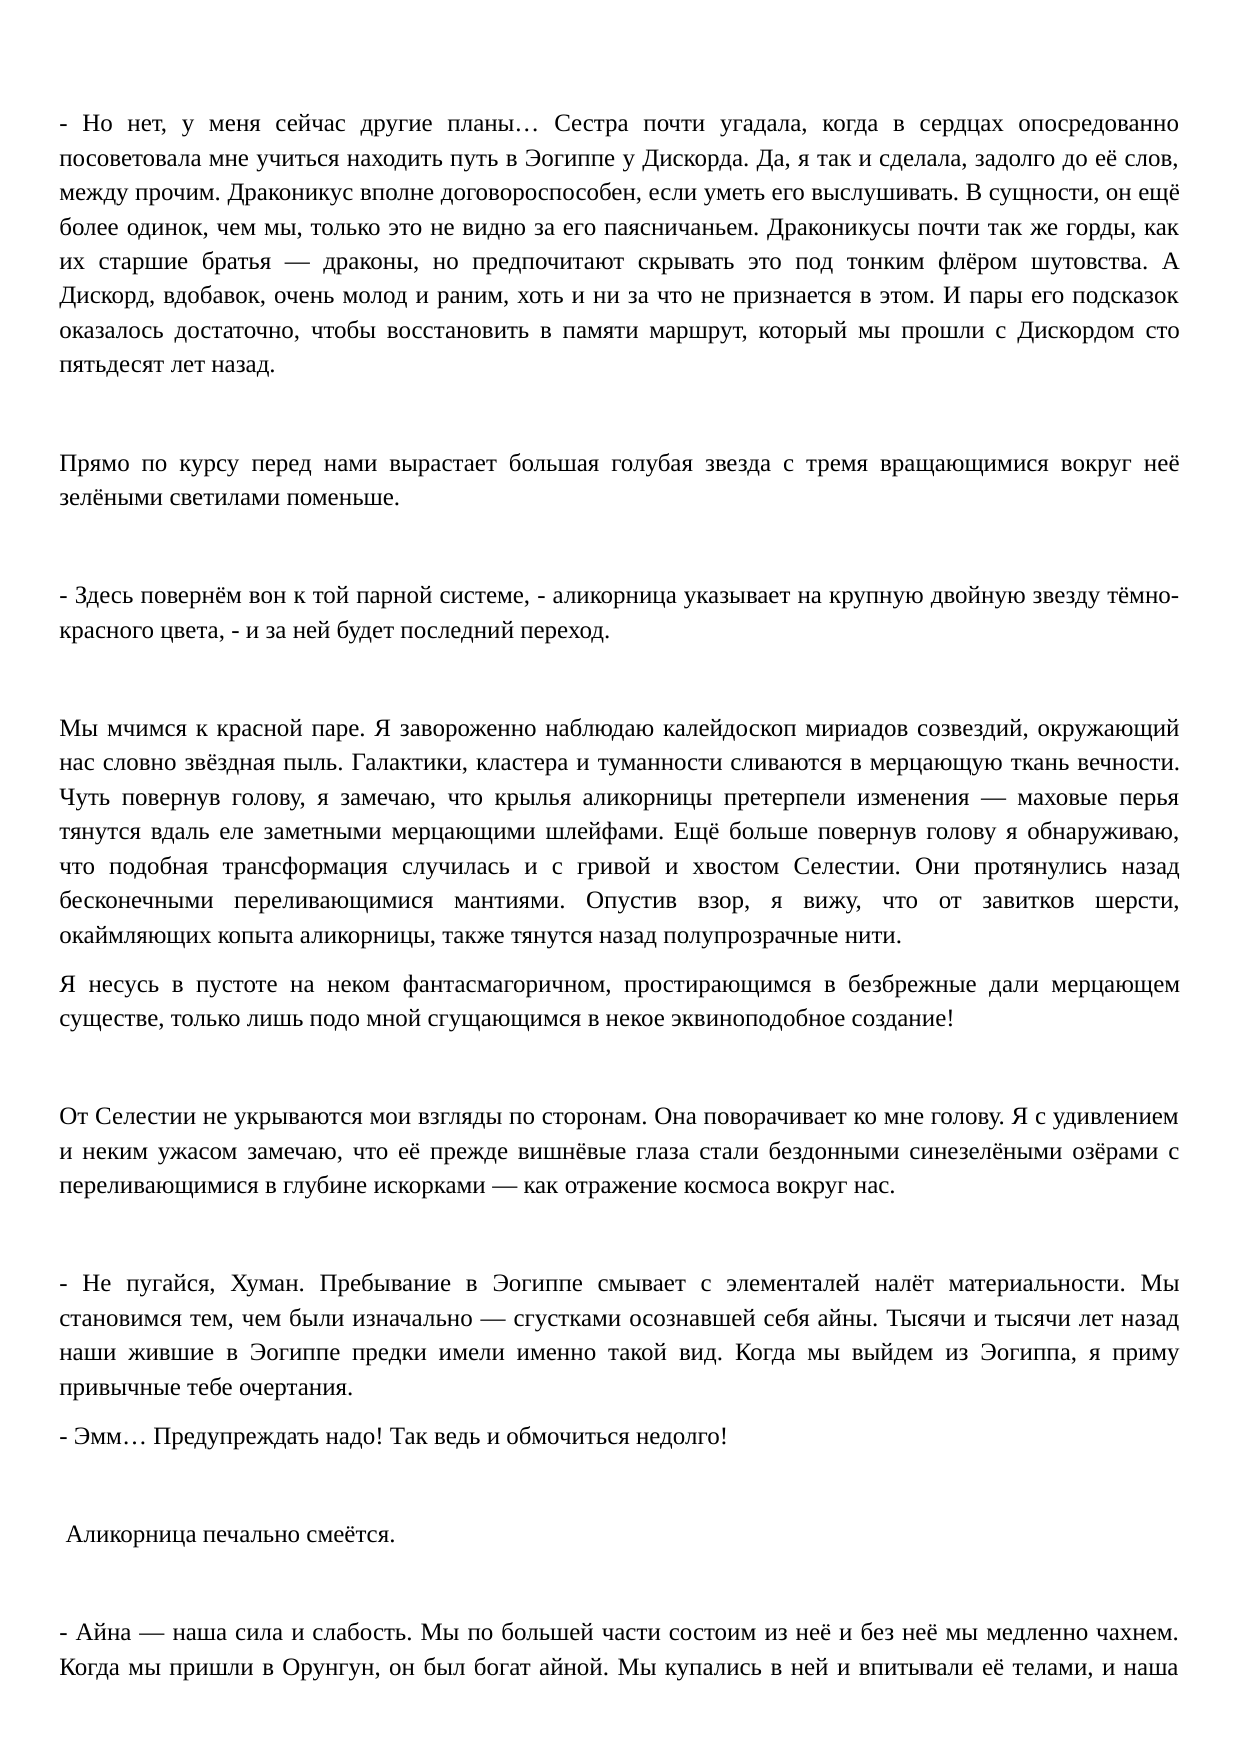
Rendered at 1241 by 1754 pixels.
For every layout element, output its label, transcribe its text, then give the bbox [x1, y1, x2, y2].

text Я несусь в пустоте на неком фантасмагоричном, простирающимся в безбрежные дали мерцающем существе, только лишь подо мной сгущающимся в некое эквиноподобное создание! [59, 969, 1181, 1032]
text - Айна — наша сила и слабость. Мы по большей части состоим из неё и без неё мы медленно чахнем. Когда мы пришли в Орунгун, он был богат айной. Мы купались в ней и впитывали её телами, и наша [59, 1617, 1181, 1680]
text Прямо по курсу перед нами вырастает большая голубая звезда с тремя вращающимися вокруг неё зелёными светилами поменьше. [59, 448, 1181, 511]
text Мы мчимся к красной паре. Я завороженно наблюдаю калейдоскоп мириадов созвездий, окружающий нас словно звёздная пыль. Галактики, кластера и туманности сливаются в мерцающую ткань вечности. Чуть повернув голову, я замечаю, что крылья аликорницы претерпели изменения — маховые перья тянутся вдаль еле заметными мерцающими шлейфами. Ещё больше повернув голову я обнаруживаю, что подобная трансформация случилась и с гривой и хвостом Селестии. Они протянулись назад бесконечными переливающимися мантиями. Опустив взор, я вижу, что от завитков шерсти, окаймляющих копыта аликорницы, также тянутся назад полупрозрачные нити. [59, 713, 1181, 948]
text - Эмм… Предупреждать надо! Так ведь и обмочиться недолго! [59, 1421, 1181, 1450]
text - Здесь повернём вон к той парной системе, - аликорница указывает на крупную двойную звезду тёмно-красного цвета, - и за ней будет последний переход. [59, 580, 1181, 643]
text Аликорница печально смеётся. [59, 1519, 1181, 1548]
text От Селестии не укрываются мои взгляды по сторонам. Она поворачивает ко мне голову. Я с удивлением и неким ужасом замечаю, что её прежде вишнёвые глаза стали бездонными синезелёными озёрами с переливающимися в глубине искорками — как отражение космоса вокруг нас. [59, 1101, 1181, 1199]
text - Не пугайся, Хуман. Пребывание в Эогиппе смывает с элементалей налёт материальности. Мы становимся тем, чем были изначально — сгустками осознавшей себя айны. Тысячи и тысячи лет назад наши жившие в Эогиппе предки имели именно такой вид. Когда мы выйдем из Эогиппа, я приму привычные тебе очертания. [59, 1268, 1181, 1401]
text - Но нет, у меня сейчас другие планы… Сестра почти угадала, когда в сердцах опосредованно посоветовала мне учиться находить путь в Эогиппе у Дискорда. Да, я так и сделала, задолго до её слов, между прочим. Драконикус вполне договороспособен, если уметь его выслушивать. В сущности, он ещё более одинок, чем мы, только это не видно за его паясничаньем. Драконикусы почти так же горды, как их старшие братья — драконы, но предпочитают скрывать это под тонким флёром шутовства. А Дискорд, вдобавок, очень молод и раним, хоть и ни за что не признается в этом. И пары его подсказок оказалось достаточно, чтобы восстановить в памяти маршрут, который мы прошли с Дискордом сто пятьдесят лет назад. [59, 108, 1181, 378]
